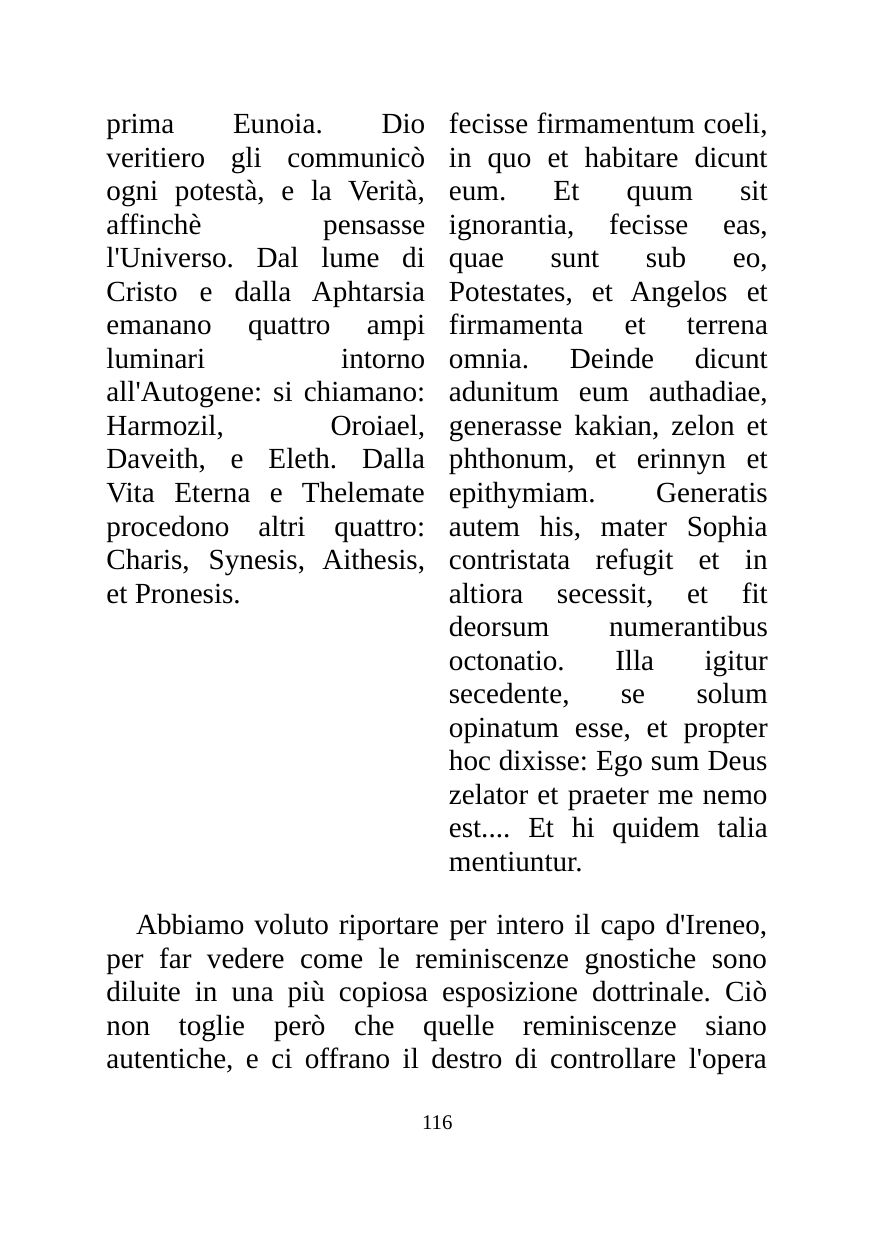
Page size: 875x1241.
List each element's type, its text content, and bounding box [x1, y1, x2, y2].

text Abbiamo voluto riportare per intero il capo d'Ireneo, per far vedere come le reminiscenze gnostiche sono diluite in una più copiosa esposizione dottrinale. Ciò non toglie però che quelle reminiscenze siano autentiche, e ci offrano il destro di controllare l'opera [106, 907, 768, 1075]
table_cell prima Eunoia. Dio veritiero gli communicò ogni potestà, e la Verità, affinchè pensasse l'Universo. Dal lume di Cristo e dalla Aphtarsia emanano quattro ampi luminari intorno all'Autogene: si chiamano: Harmozil, Oroiael, Daveith, e Eleth. Dalla Vita Eterna e Thelemate procedono altri quattro: Charis, Synesis, Aithesis, et Pronesis. [106, 106, 437, 878]
table_cell fecisse firmamentum coeli, in quo et habitare dicunt eum. Et quum sit ignorantia, fecisse eas, quae sunt sub eo, Potestates, et Angelos et firmamenta et terrena omnia. Deinde dicunt adunitum eum authadiae, generasse kakian, zelon et phthonum, et erinnyn et epithymiam. Generatis autem his, mater Sophia contristata refugit et in altiora secessit, et fit deorsum numerantibus octonatio. Illa igitur secedente, se solum opinatum esse, et propter hoc dixisse: Ego sum Deus zelator et praeter me nemo est.... Et hi quidem talia mentiuntur. [437, 106, 768, 878]
